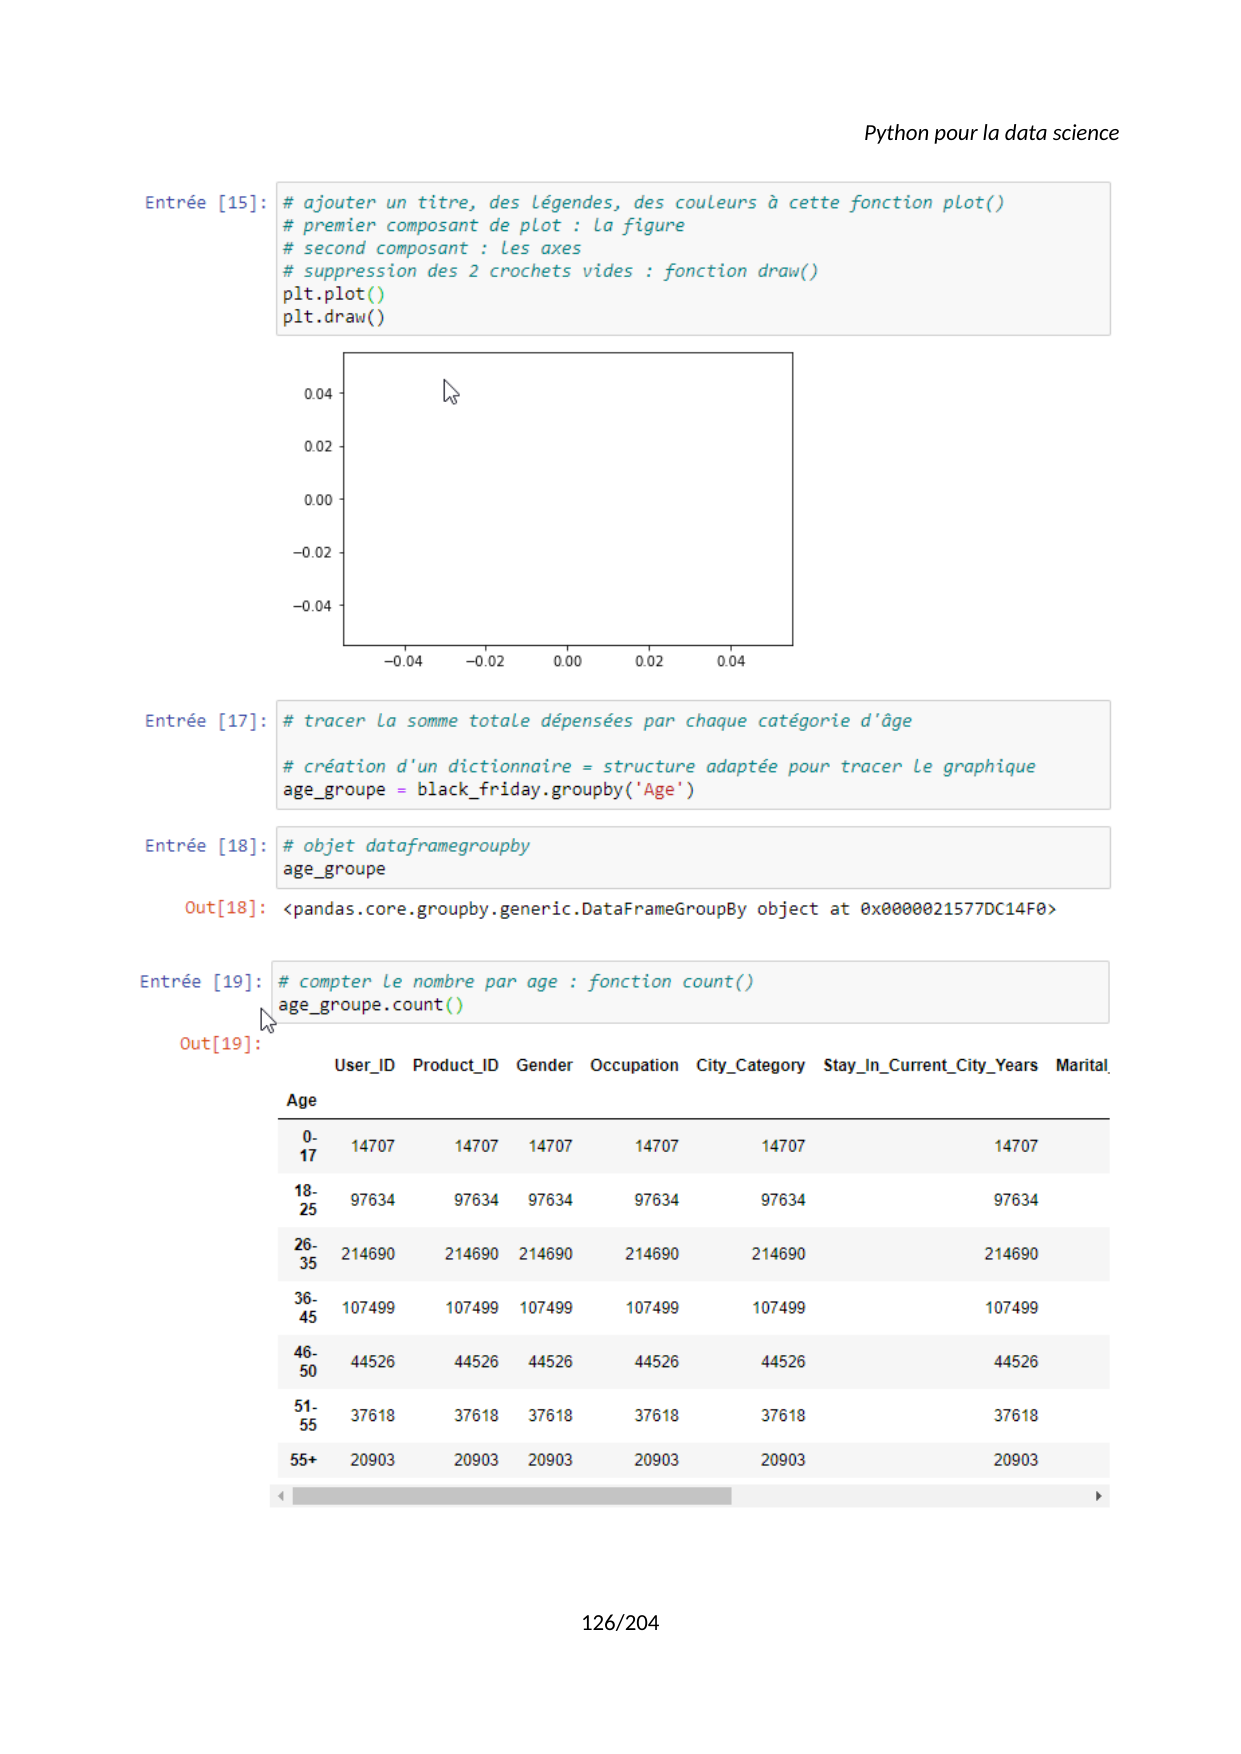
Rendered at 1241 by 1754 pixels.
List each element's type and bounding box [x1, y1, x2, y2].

picture [118, 958, 1122, 1513]
picture [118, 175, 1122, 931]
